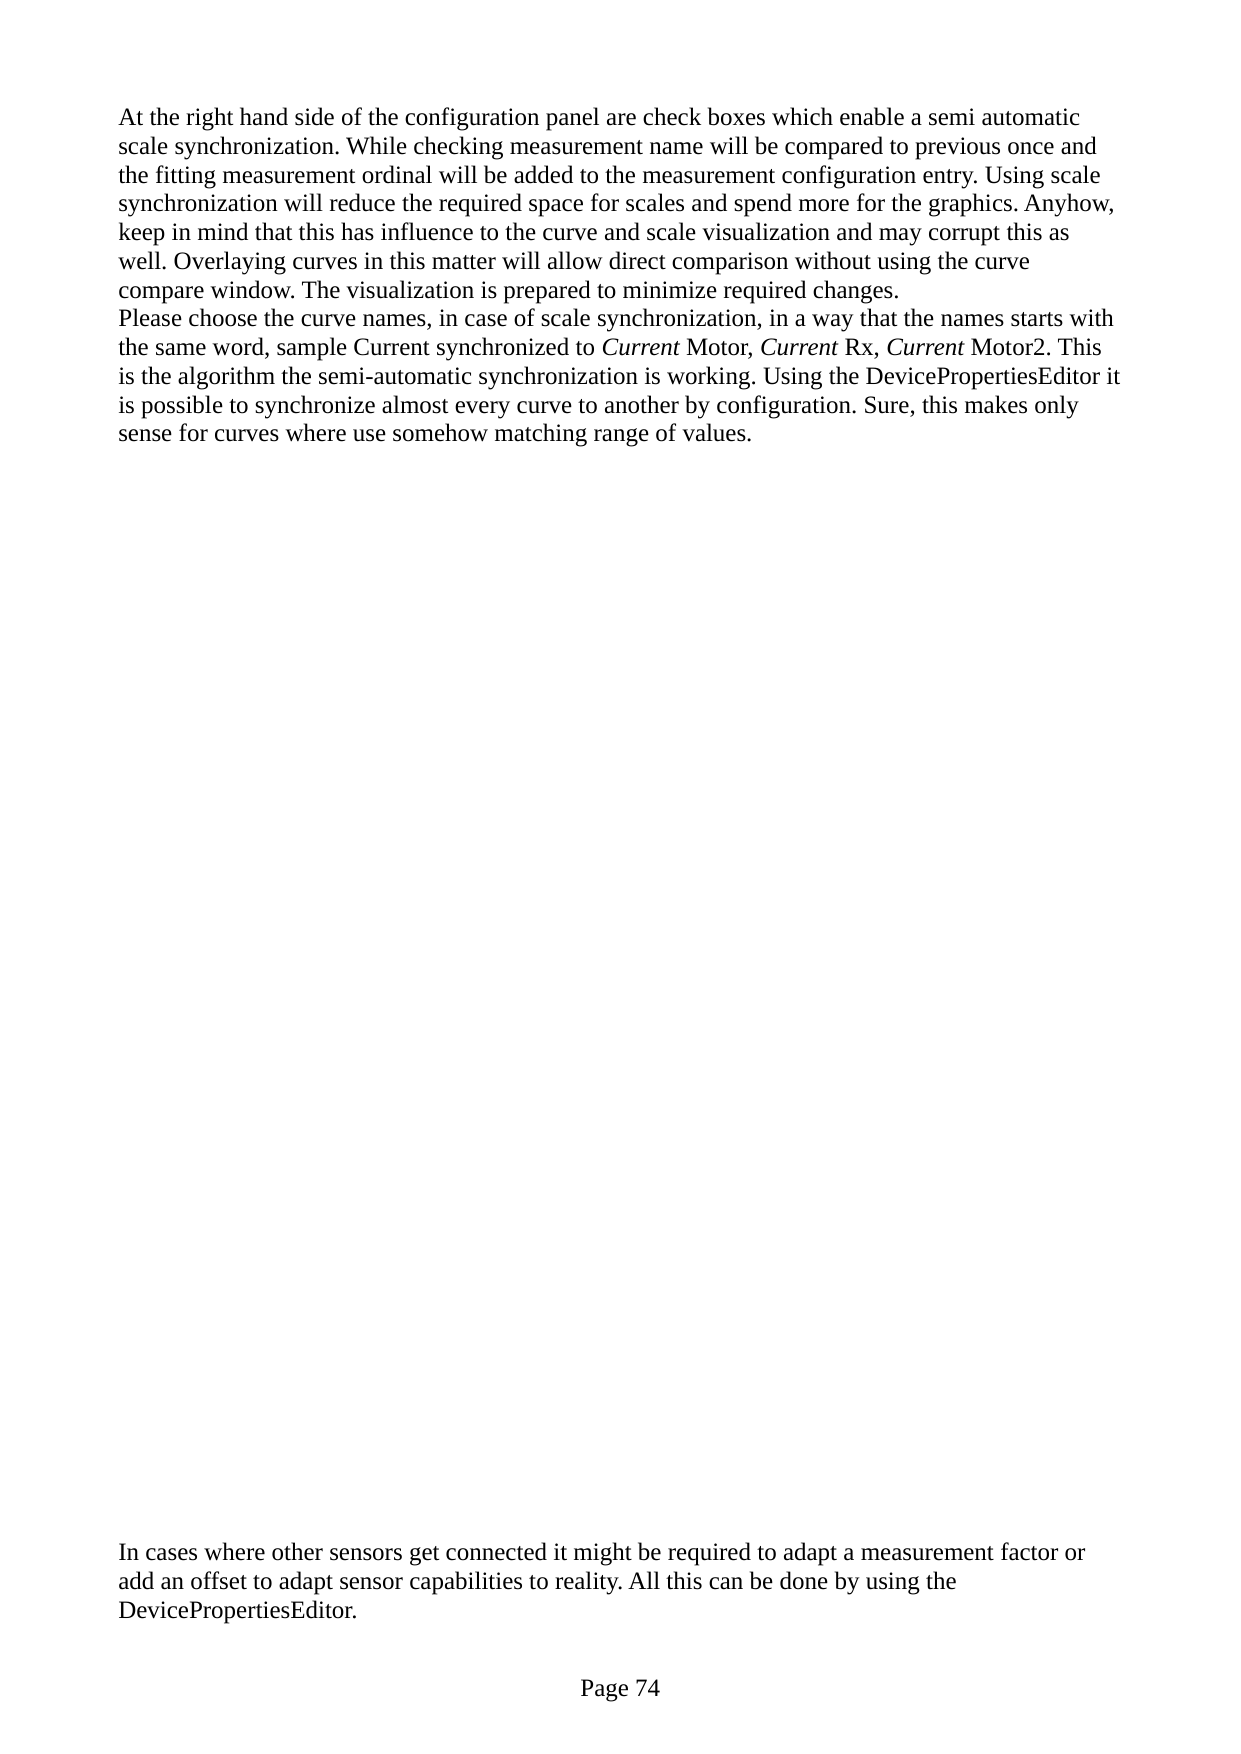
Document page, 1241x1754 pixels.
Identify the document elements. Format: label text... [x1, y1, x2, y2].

text In cases where other sensors get connected it might be required to adapt a measurement factor or add an offset to adapt sensor capabilities to reality. All this can be done by using the DevicePropertiesEditor. [118, 1537, 1122, 1624]
text At the right hand side of the configuration panel are check boxes which enable a semi automatic scale synchronization. While checking measurement name will be compared to previous once and the fitting measurement ordinal will be added to the measurement configuration entry. Using scale synchronization will reduce the required space for scales and spend more for the graphics. Anyhow, keep in mind that this has influence to the curve and scale visualization and may corrupt this as well. Overlaying curves in this matter will allow direct comparison without using the curve compare window. The visualization is prepared to minimize required changes. Please choose the curve names, in case of scale synchronization, in a way that the names starts with the same word, sample Current synchronized to Current Motor, Current Rx, Current Motor2. This is the algorithm the semi-automatic synchronization is working. Using the DevicePropertiesEditor it is possible to synchronize almost every curve to another by configuration. Sure, this makes only sense for curves where use somehow matching range of values. [118, 102, 1122, 447]
